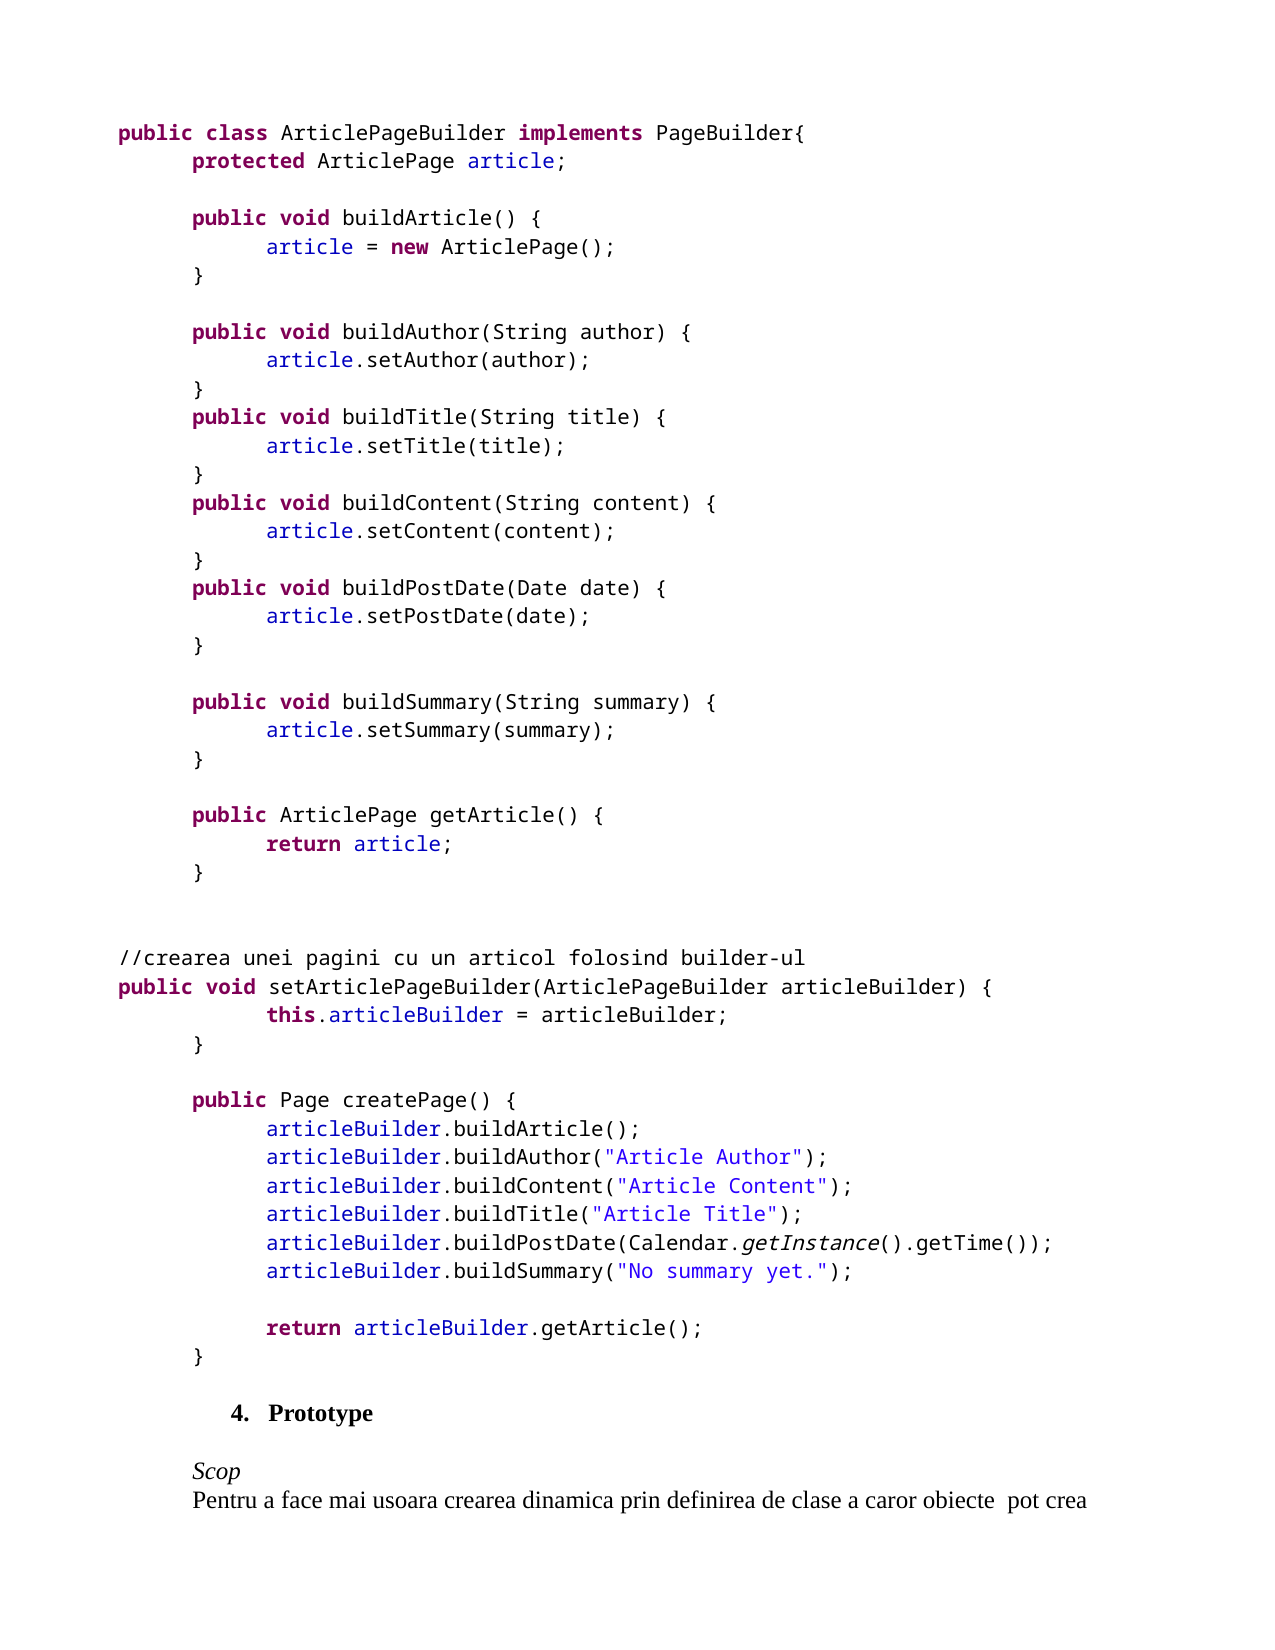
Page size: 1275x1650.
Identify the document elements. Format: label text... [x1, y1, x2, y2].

text public ArticlePage getArticle() { [118, 801, 1157, 829]
text article.setContent(content); [118, 516, 1157, 545]
text articleBuilder.buildSummary("No summary yet."); [118, 1256, 1157, 1285]
text public void buildPostDate(Date date) { [118, 573, 1157, 602]
text } [118, 459, 1157, 488]
text this.articleBuilder = articleBuilder; [118, 1000, 1157, 1029]
text } [118, 630, 1157, 658]
text } [118, 260, 1157, 289]
text article.setTitle(title); [118, 431, 1157, 459]
text articleBuilder.buildTitle("Article Title"); [118, 1199, 1157, 1228]
text articleBuilder.buildContent("Article Content"); [118, 1171, 1157, 1199]
text public void buildTitle(String title) { [118, 402, 1157, 431]
text public void buildSummary(String summary) { [118, 687, 1157, 715]
text return article; [118, 829, 1157, 857]
text public class ArticlePageBuilder implements PageBuilder{ [118, 118, 1157, 147]
text article.setSummary(summary); [118, 715, 1157, 744]
text } [118, 374, 1157, 402]
text Scop [118, 1456, 1157, 1485]
text } [118, 545, 1157, 573]
text //crearea unei pagini cu un articol folosind builder-ul [118, 943, 1157, 972]
text return articleBuilder.getArticle(); [118, 1313, 1157, 1342]
text articleBuilder.buildAuthor("Article Author"); [118, 1142, 1157, 1171]
text Pentru a face mai usoara crearea dinamica prin definirea de clase a caror obiecte pot crea [118, 1485, 1157, 1513]
text article = new ArticlePage(); [118, 232, 1157, 260]
text protected ArticlePage article; [118, 147, 1157, 175]
text article.setAuthor(author); [118, 346, 1157, 374]
text articleBuilder.buildArticle(); [118, 1114, 1157, 1142]
text public void buildContent(String content) { [118, 488, 1157, 516]
text public void setArticlePageBuilder(ArticlePageBuilder articleBuilder) { [118, 972, 1157, 1000]
text articleBuilder.buildPostDate(Calendar.getInstance().getTime()); [118, 1228, 1157, 1256]
text public void buildAuthor(String author) { [118, 317, 1157, 346]
text } [118, 744, 1157, 772]
text } [118, 1342, 1157, 1370]
text } [118, 857, 1157, 886]
text public void buildArticle() { [118, 203, 1157, 232]
text public Page createPage() { [118, 1086, 1157, 1114]
text article.setPostDate(date); [118, 602, 1157, 630]
text } [118, 1029, 1157, 1057]
list Prototype [231, 1398, 1157, 1427]
